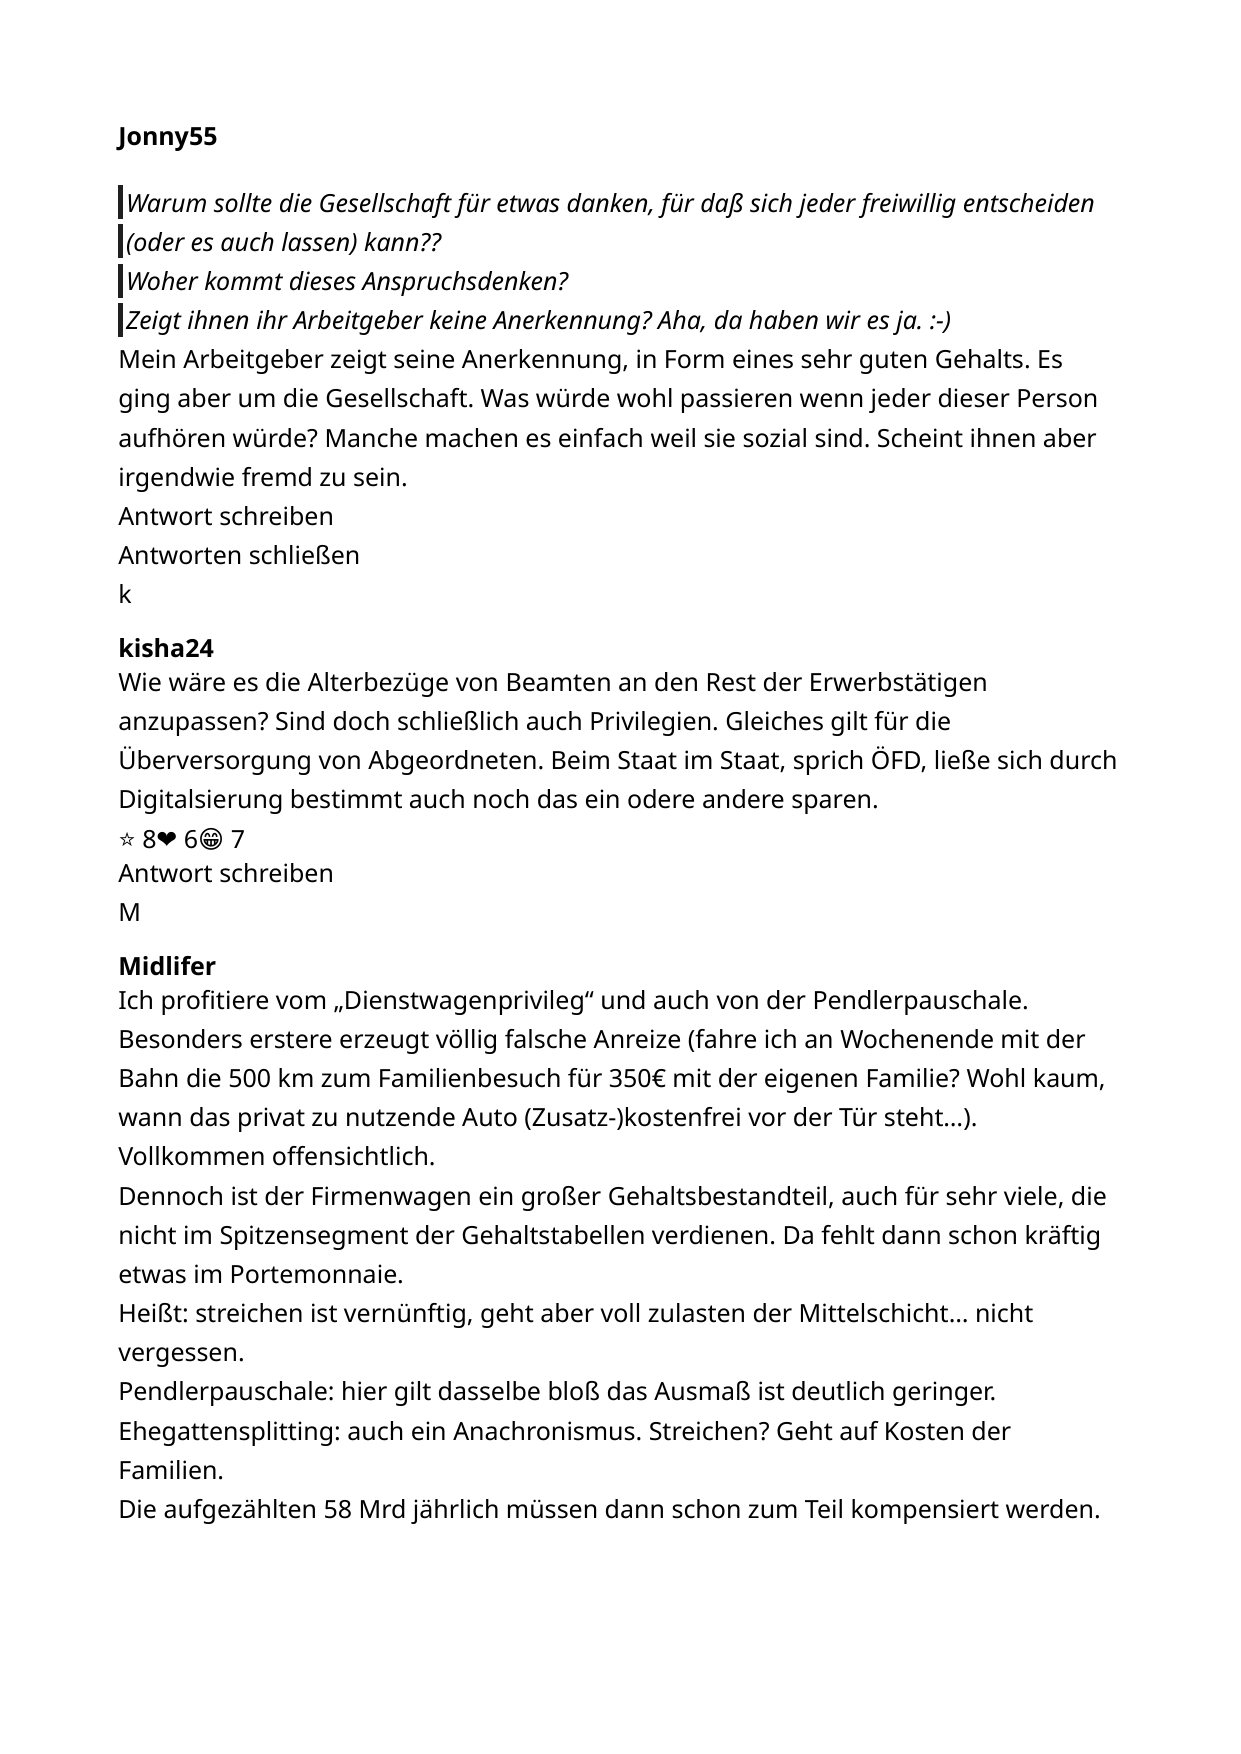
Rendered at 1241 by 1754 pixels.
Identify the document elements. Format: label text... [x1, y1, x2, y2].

text k [118, 577, 1122, 611]
text Antwort schreiben [118, 498, 1122, 533]
text Besonders erstere erzeugt völlig falsche Anreize (fahre ich an Wochenende mit der Bahn die 500 km zum Familienbesuch für 350€ mit der eigenen Familie? Wohl kaum, wann das privat zu nutzende Auto (Zusatz-)kostenfrei vor der Tür steht…). Vollkommen offensichtlich. [118, 1022, 1122, 1173]
text M [118, 894, 1122, 929]
text Antworten schließen [118, 538, 1122, 572]
text Heißt: streichen ist vernünftig, geht aber voll zulasten der Mittelschicht… nicht vergessen. [118, 1296, 1122, 1369]
text Ehegattensplitting: auch ein Anachronismus. Streichen? Geht auf Kosten der Familien. [118, 1413, 1122, 1486]
subtitle kisha24 [118, 631, 1122, 665]
text Zeigt ihnen ihr Arbeitgeber keine Anerkennung? Aha, da haben wir es ja. :-) [123, 303, 1122, 337]
text Mein Arbeitgeber zeigt seine Anerkennung, in Form eines sehr guten Gehalts. Es ging aber um die Gesellschaft. Was würde wohl passieren wenn jeder dieser Person aufhören würde? Manche machen es einfach weil sie sozial sind. Scheint ihnen aber irgendwie fremd zu sein. [118, 342, 1122, 493]
text Pendlerpauschale: hier gilt dasselbe bloß das Ausmaß ist deutlich geringer. [118, 1374, 1122, 1408]
text Dennoch ist der Firmenwagen ein großer Gehaltsbestandteil, auch für sehr viele, die nicht im Spitzensegment der Gehaltstabellen verdienen. Da fehlt dann schon kräftig etwas im Portemonnaie. [118, 1178, 1122, 1291]
text ⭐️ 8❤️ 6😁 7 [118, 821, 1122, 855]
text Ich profitiere vom „Dienstwagenprivileg“ und auch von der Pendlerpauschale. [118, 982, 1122, 1016]
text Die aufgezählten 58 Mrd jährlich müssen dann schon zum Teil kompensiert werden. [118, 1492, 1122, 1526]
subtitle Jonny55 [118, 118, 1122, 152]
text Woher kommt dieses Anspruchsdenken? [118, 263, 1122, 298]
text Wie wäre es die Alterbezüge von Beamten an den Rest der Erwerbstätigen anzupassen? Sind doch schließlich auch Privilegien. Gleiches gilt für die Überversorgung von Abgeordneten. Beim Staat im Staat, sprich ÖFD, ließe sich durch Digitalsierung bestimmt auch noch das ein odere andere sparen. [118, 665, 1122, 816]
text Antwort schreiben [118, 855, 1122, 889]
subtitle Midlifer [118, 948, 1122, 982]
text Warum sollte die Gesellschaft für etwas danken, für daß sich jeder freiwillig entscheiden (oder es auch lassen) kann?? [118, 185, 1122, 258]
